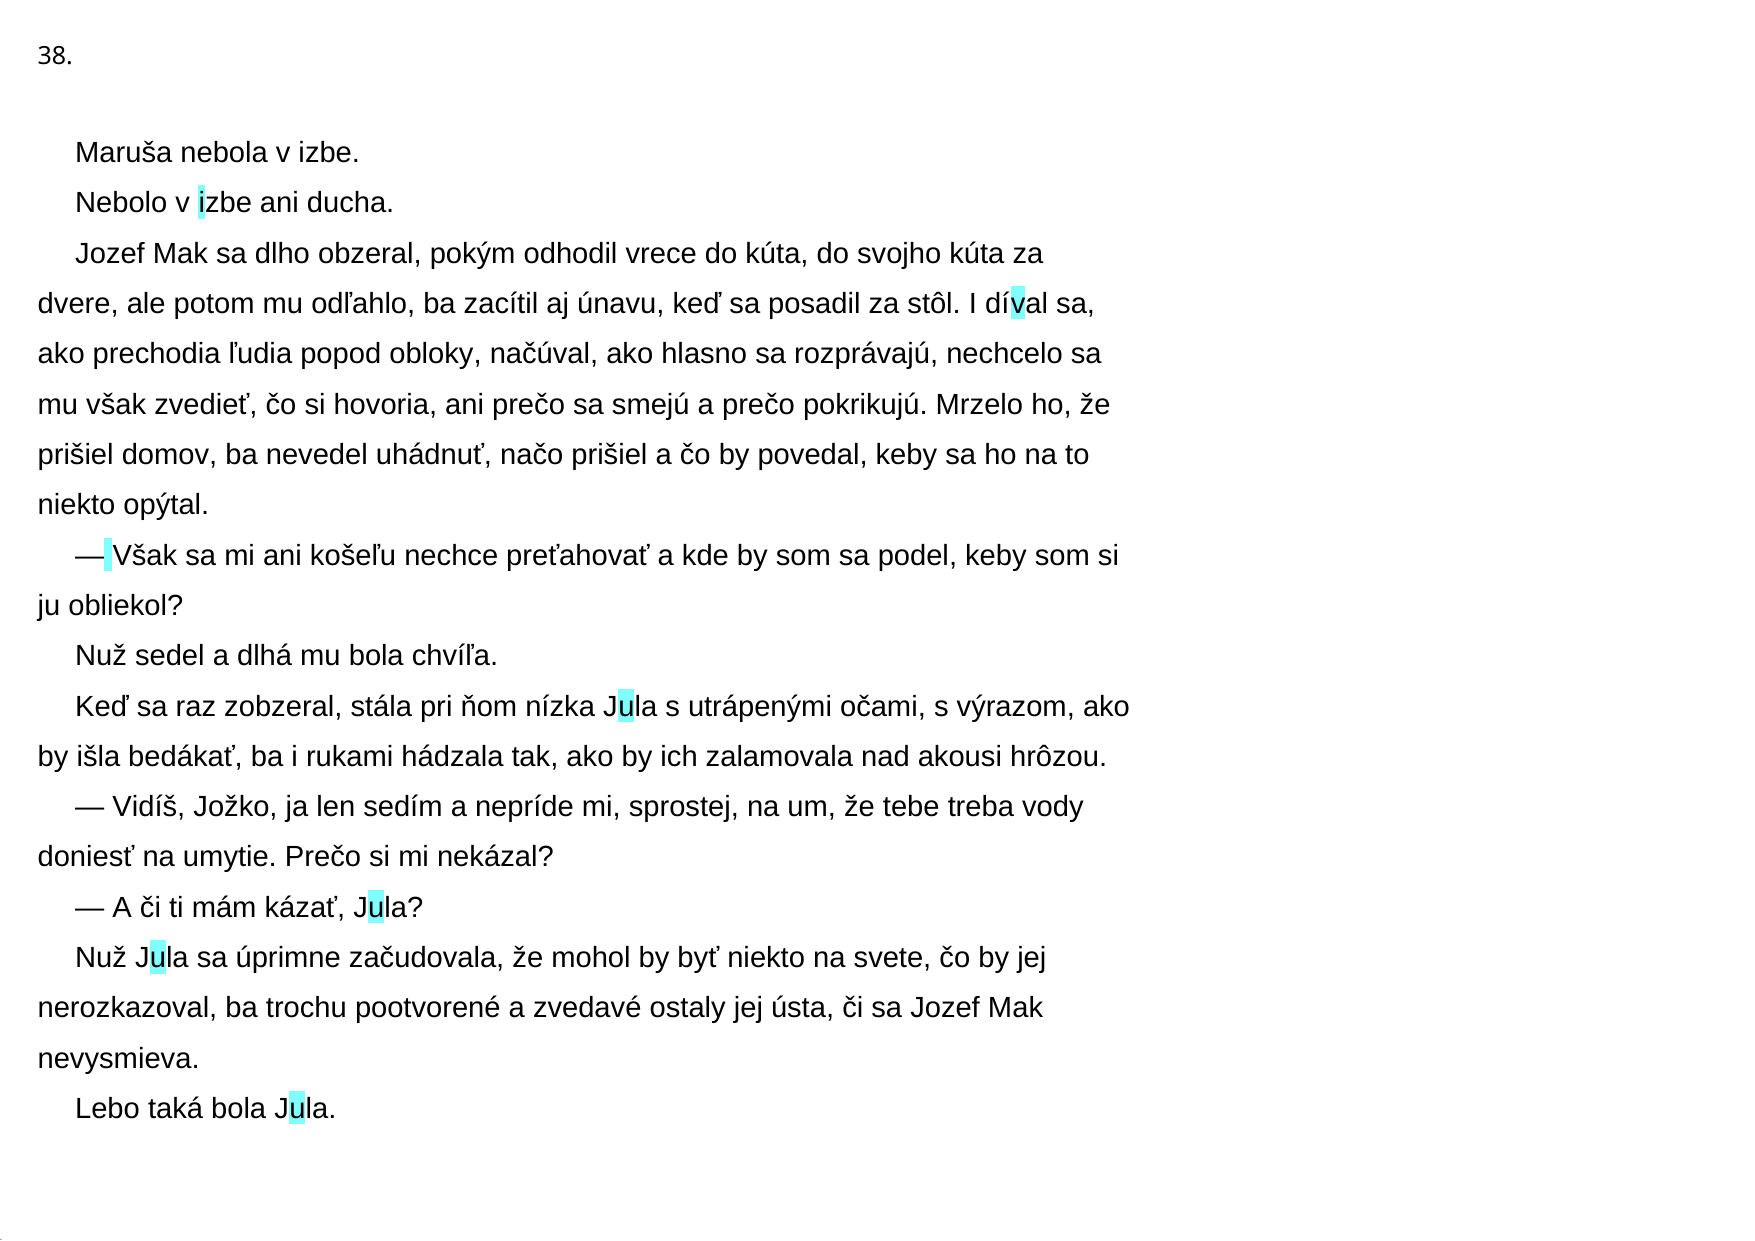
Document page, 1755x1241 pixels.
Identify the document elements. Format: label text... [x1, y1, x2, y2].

text — A či ti mám kázať, Jula? [37, 890, 1130, 923]
text Nebolo v izbe ani ducha. [37, 185, 1130, 219]
text Maruša nebola v izbe. [37, 135, 1130, 169]
text Jozef Mak sa dlho obzeral, pokým odhodil vrece do kúta, do svojho kúta za dvere, ale potom mu odľahlo, ba zacítil aj únavu, keď sa posadil za stôl. I díval sa, ako prechodia ľudia popod obloky, načúval, ako hlasno sa rozprávajú, nechcelo sa mu však zvedieť, čo si hovoria, ani prečo sa smejú a prečo pokrikujú. Mrzelo ho, že prišiel domov, ba nevedel uhádnuť, načo prišiel a čo by povedal, keby sa ho na to niekto opýtal. [37, 236, 1130, 521]
text Nuž Jula sa úprimne začudovala, že mohol by byť niekto na svete, čo by jej nerozkazoval, ba trochu pootvorené a zvedavé ostaly jej ústa, či sa Jozef Mak nevysmieva. [37, 940, 1130, 1074]
text Nuž sedel a dlhá mu bola chvíľa. [37, 638, 1130, 672]
text — Však sa mi ani košeľu nechce preťahovať a kde by som sa podel, keby som si ju obliekol? [37, 538, 1130, 621]
text — Vidíš, Jožko, ja len sedím a nepríde mi, sprostej, na um, že tebe treba vody doniesť na umytie. Prečo si mi nekázal? [37, 789, 1130, 873]
text Lebo taká bola Jula. [37, 1091, 1130, 1124]
text Keď sa raz zobzeral, stála pri ňom nízka Jula s utrápenými očami, s výrazom, ako by išla bedákať, ba i rukami hádzala tak, ako by ich zalamovala nad akousi hrôzou. [37, 688, 1130, 772]
subtitle 38. [37, 37, 1130, 72]
